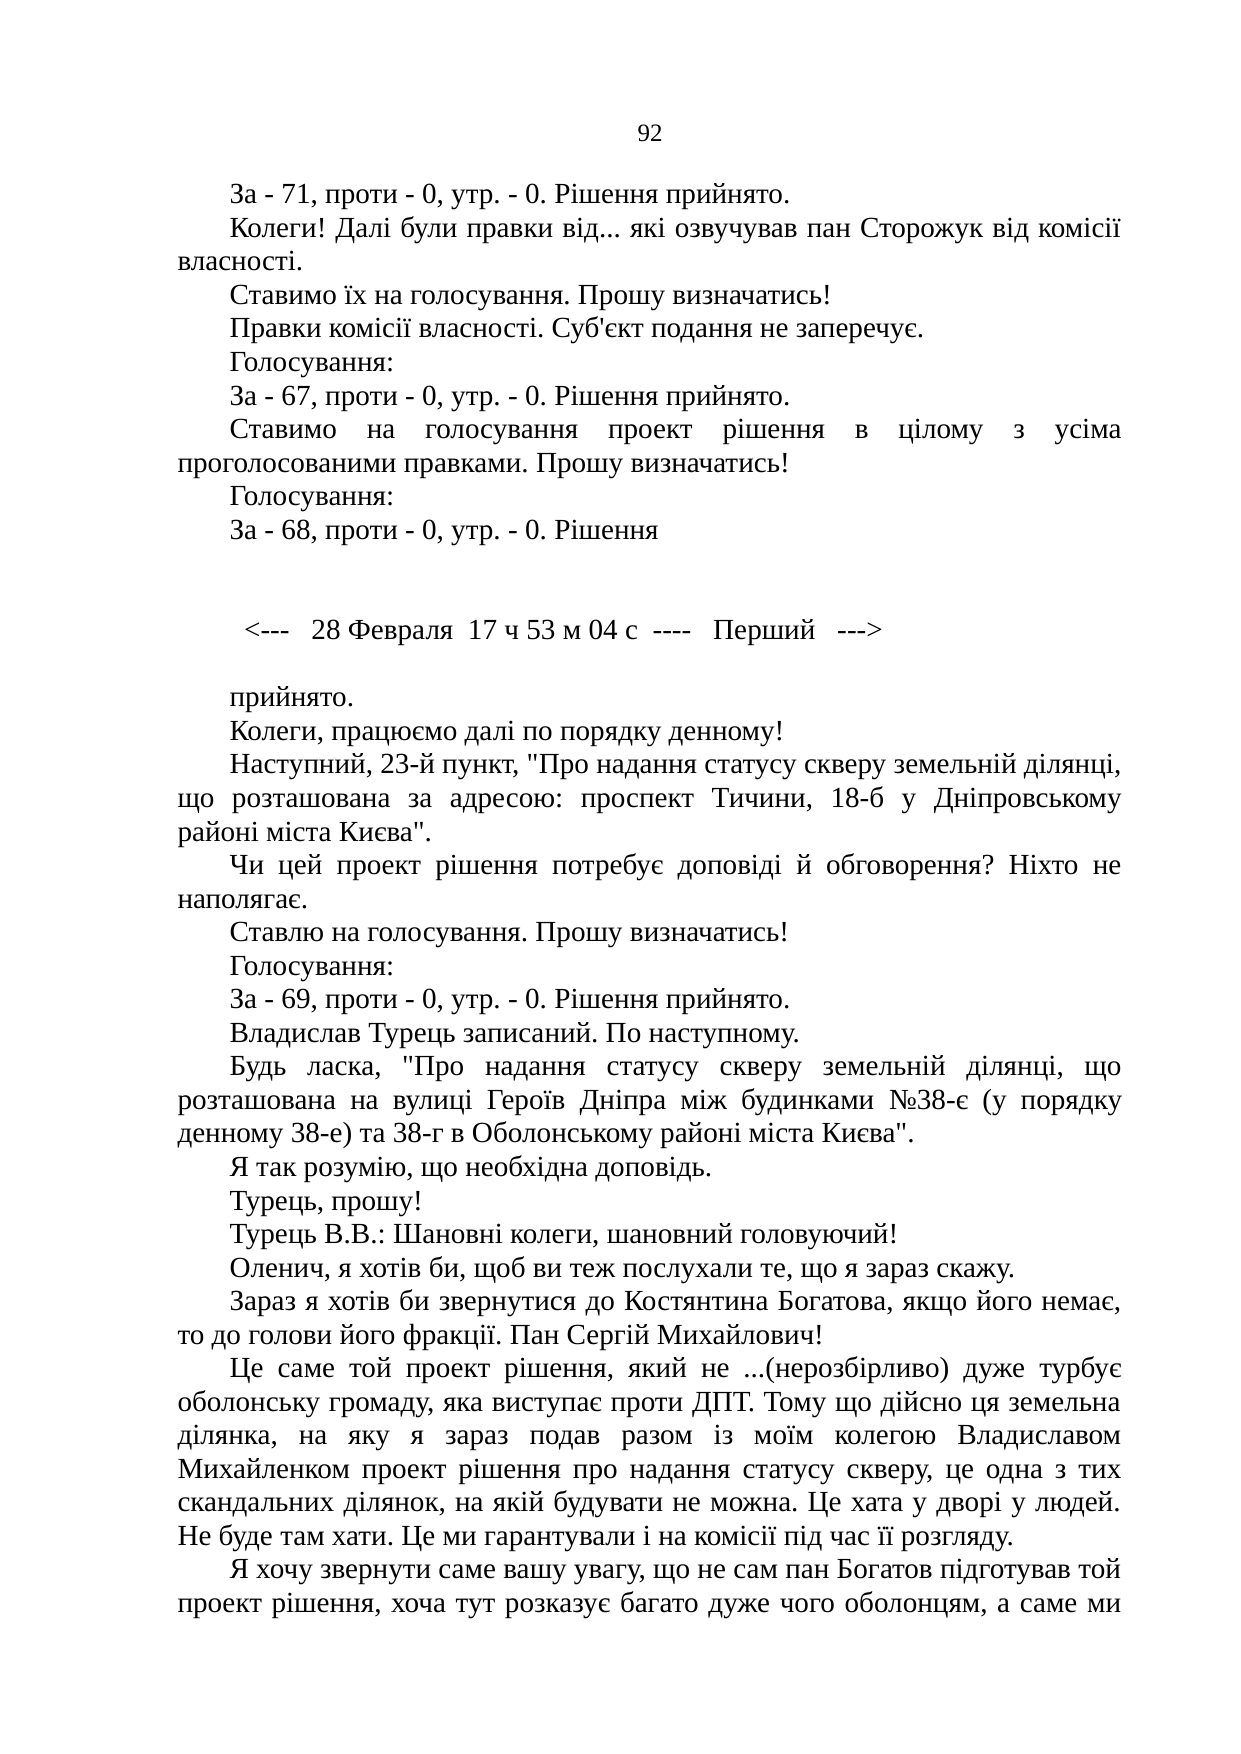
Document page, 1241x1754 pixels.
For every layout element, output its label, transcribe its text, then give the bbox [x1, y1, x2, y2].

text Я так розумію, що необхідна доповідь. [177, 1149, 1122, 1183]
text Владислав Турець записаний. По наступному. [177, 1015, 1122, 1048]
text Чи цей проект рішення потребує доповіді й обговорення? Ніхто не наполягає. [177, 847, 1122, 914]
text Це саме той проект рішення, який не ...(нерозбірливо) дуже турбує оболонську громаду, яка виступає проти ДПТ. Тому що дійсно ця земельна ділянка, на яку я зараз подав разом із моїм колегою Владиславом Михайленком проект рішення про надання статусу скверу, це одна з тих скандальних ділянок, на якій будувати не можна. Це хата у дворі у людей. Не буде там хати. Це ми гарантували і на комісії під час її розгляду. [177, 1350, 1122, 1552]
text Ставимо на голосування проект рішення в цілому з усіма проголосованими правками. Прошу визначатись! [177, 411, 1122, 478]
text Ставимо їх на голосування. Прошу визначатись! [177, 277, 1122, 311]
text Правки комісії власності. Суб'єкт подання не заперечує. [177, 311, 1122, 344]
text Турець В.В.: Шановні колеги, шановний головуючий! [177, 1216, 1122, 1250]
text Будь ласка, "Про надання статусу скверу земельній ділянці, що розташована на вулиці Героїв Дніпра між будинками №38-є (у порядку денному 38-е) та 38-г в Оболонському районі міста Києва". [177, 1048, 1122, 1149]
text За - 71, проти - 0, утр. - 0. Рішення прийнято. [177, 176, 1122, 210]
text Колеги, працюємо далі по порядку денному! [177, 713, 1122, 747]
text Голосування: [177, 948, 1122, 981]
text Зараз я хотів би звернутися до Костянтина Богатова, якщо його немає, то до голови його фракції. Пан Сергій Михайлович! [177, 1283, 1122, 1350]
text Турець, прошу! [177, 1183, 1122, 1216]
text Голосування: [177, 344, 1122, 378]
text Голосування: [177, 478, 1122, 512]
text прийнято. [177, 679, 1122, 713]
text За - 68, проти - 0, утр. - 0. Рішення [177, 512, 1122, 545]
text Оленич, я хотів би, щоб ви теж послухали те, що я зараз скажу. [177, 1250, 1122, 1283]
text Наступний, 23-й пункт, "Про надання статусу скверу земельній ділянці, що розташована за адресою: проспект Тичини, 18-б у Дніпровському районі міста Києва". [177, 747, 1122, 847]
text За - 67, проти - 0, утр. - 0. Рішення прийнято. [177, 378, 1122, 411]
text Я хочу звернути саме вашу увагу, що не сам пан Богатов підготував той проект рішення, хоча тут розказує багато дуже чого оболонцям, а саме ми [177, 1552, 1122, 1619]
text <--- 28 Февраля 17 ч 53 м 04 с ---- Перший ---> [177, 612, 1122, 646]
text Ставлю на голосування. Прошу визначатись! [177, 914, 1122, 948]
text Колеги! Далі були правки від... які озвучував пан Сторожук від комісії власності. [177, 210, 1122, 277]
text За - 69, проти - 0, утр. - 0. Рішення прийнято. [177, 981, 1122, 1015]
